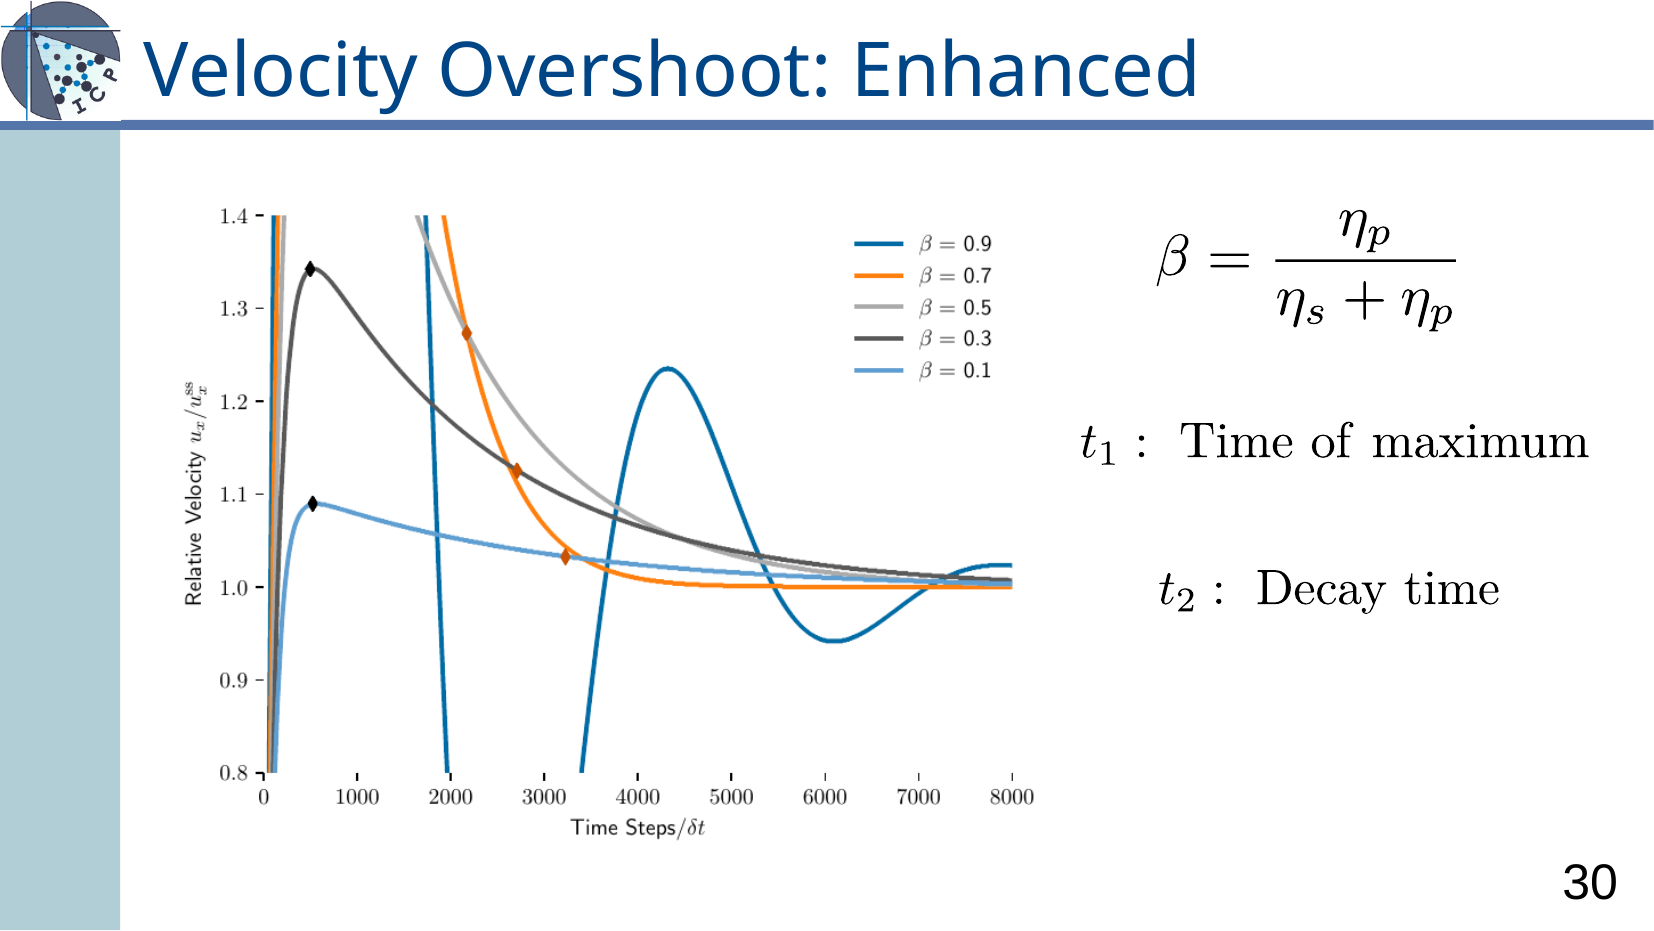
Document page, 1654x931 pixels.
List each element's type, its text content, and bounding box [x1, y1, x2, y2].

picture [0, 0, 121, 121]
title Velocity Overshoot: Enhanced [135, 0, 1636, 121]
text_box [1158, 569, 1501, 615]
picture [177, 170, 1076, 854]
text_box [1155, 209, 1456, 332]
text_box [1079, 421, 1591, 465]
